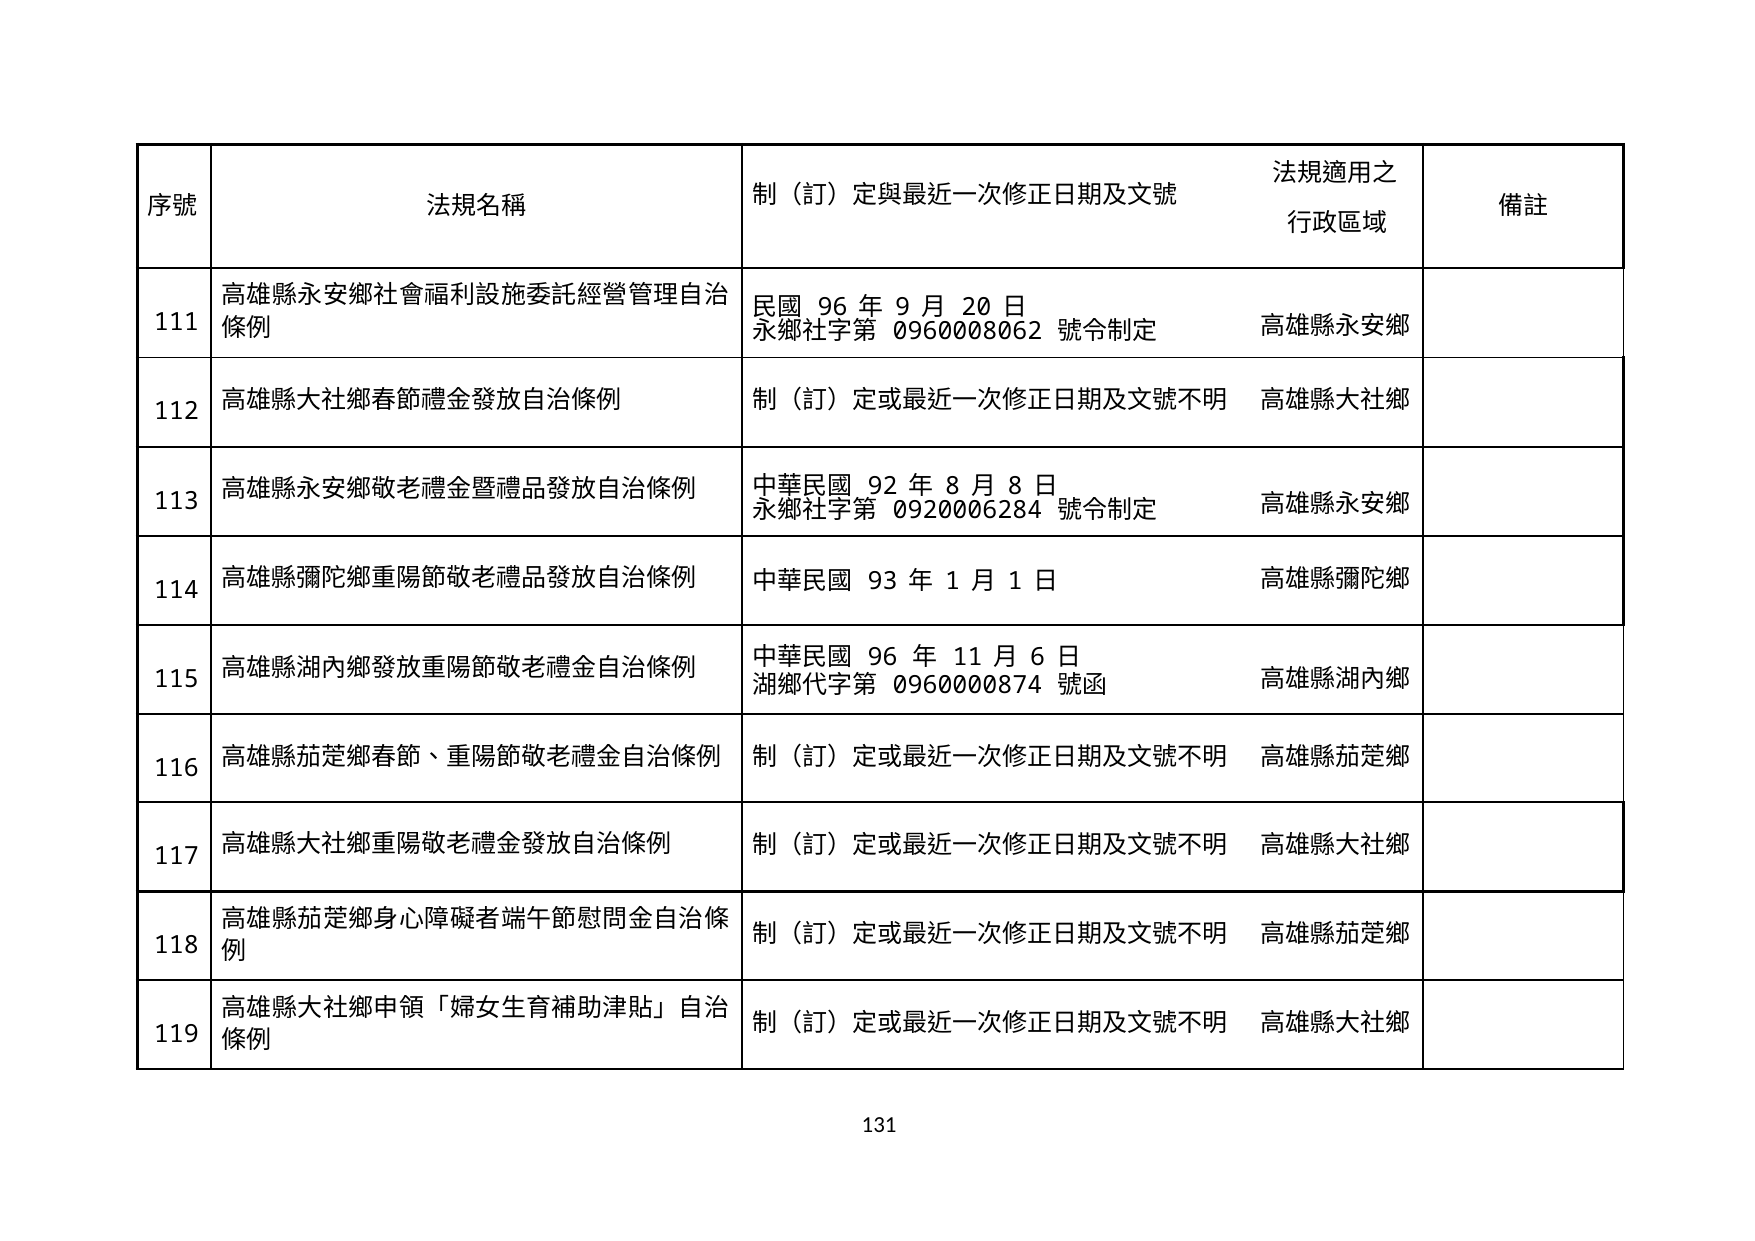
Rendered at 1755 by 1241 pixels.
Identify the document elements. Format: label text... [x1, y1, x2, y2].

table_cell 高雄縣茄萣鄉春節、重陽節敬老禮金自治條例 [212, 715, 741, 801]
table_cell 116 [139, 715, 210, 801]
table_cell [1424, 893, 1623, 979]
table_cell 高雄縣大社鄉申領「婦女生育補助津貼」自治 條例 [212, 981, 741, 1068]
table_cell 高雄縣永安鄉社會福利設施委託經營管理自治 條例 [212, 269, 741, 356]
table_cell 中華民國 92年8月8日 高雄縣永安鄉 永鄉社字第 0920006284 號令制定 [743, 448, 1422, 534]
table_cell 制（訂）定或最近一次修正日期及文號不明 高雄縣大社鄉 [743, 981, 1422, 1068]
table_cell 高雄縣彌陀鄉重陽節敬老禮品發放自治條例 [212, 537, 741, 624]
table_cell 制（訂）定或最近一次修正日期及文號不明 高雄縣大社鄉 [743, 358, 1422, 446]
table_cell 115 [139, 626, 210, 713]
table_cell 高雄縣大社鄉春節禮金發放自治條例 [212, 358, 741, 446]
table_cell 民國 96年9月 20日 高雄縣永安鄉 永鄉社字第 0960008062 號令制定 [743, 269, 1422, 356]
table_cell [1424, 269, 1623, 356]
table_cell 112 [139, 358, 210, 446]
table_header 備註 [1424, 146, 1622, 267]
table_cell 111 [139, 269, 210, 356]
table_cell 113 [139, 448, 210, 534]
table_header 法規名稱 [212, 146, 741, 267]
table_cell [1424, 537, 1622, 624]
table_cell 119 [139, 981, 210, 1068]
table_cell 118 [139, 893, 210, 979]
table_cell [1424, 448, 1622, 534]
table_cell 高雄縣湖內鄉發放重陽節敬老禮金自治條例 [212, 626, 741, 713]
table_cell [1424, 715, 1623, 801]
table_cell [1424, 981, 1623, 1068]
table_cell 高雄縣茄萣鄉身心障礙者端午節慰問金自治條 例 [212, 893, 741, 979]
table_header 序號 [139, 146, 210, 267]
table_cell 制（訂）定或最近一次修正日期及文號不明 高雄縣大社鄉 [743, 803, 1422, 890]
table_cell 114 [139, 537, 210, 624]
table_cell 制（訂）定或最近一次修正日期及文號不明 高雄縣茄萣鄉 [743, 715, 1422, 801]
table_cell 高雄縣大社鄉重陽敬老禮金發放自治條例 [212, 803, 741, 890]
table_cell 中華民國 93年1月1日 高雄縣彌陀鄉 [743, 537, 1422, 624]
table_cell [1424, 358, 1622, 446]
table_cell [1424, 626, 1623, 713]
table_cell 117 [139, 803, 210, 890]
table_header 制（訂）定與最近一次修正日期及文號 法規適用之 行政區域 [743, 146, 1422, 267]
table_cell 制（訂）定或最近一次修正日期及文號不明 高雄縣茄萣鄉 [743, 893, 1422, 979]
table_cell 中華民國 96 年 11月6日 高雄縣湖內鄉 湖鄉代字第 0960000874 號函 [743, 626, 1422, 713]
table_cell 高雄縣永安鄉敬老禮金暨禮品發放自治條例 [212, 448, 741, 534]
table_cell [1424, 803, 1622, 890]
